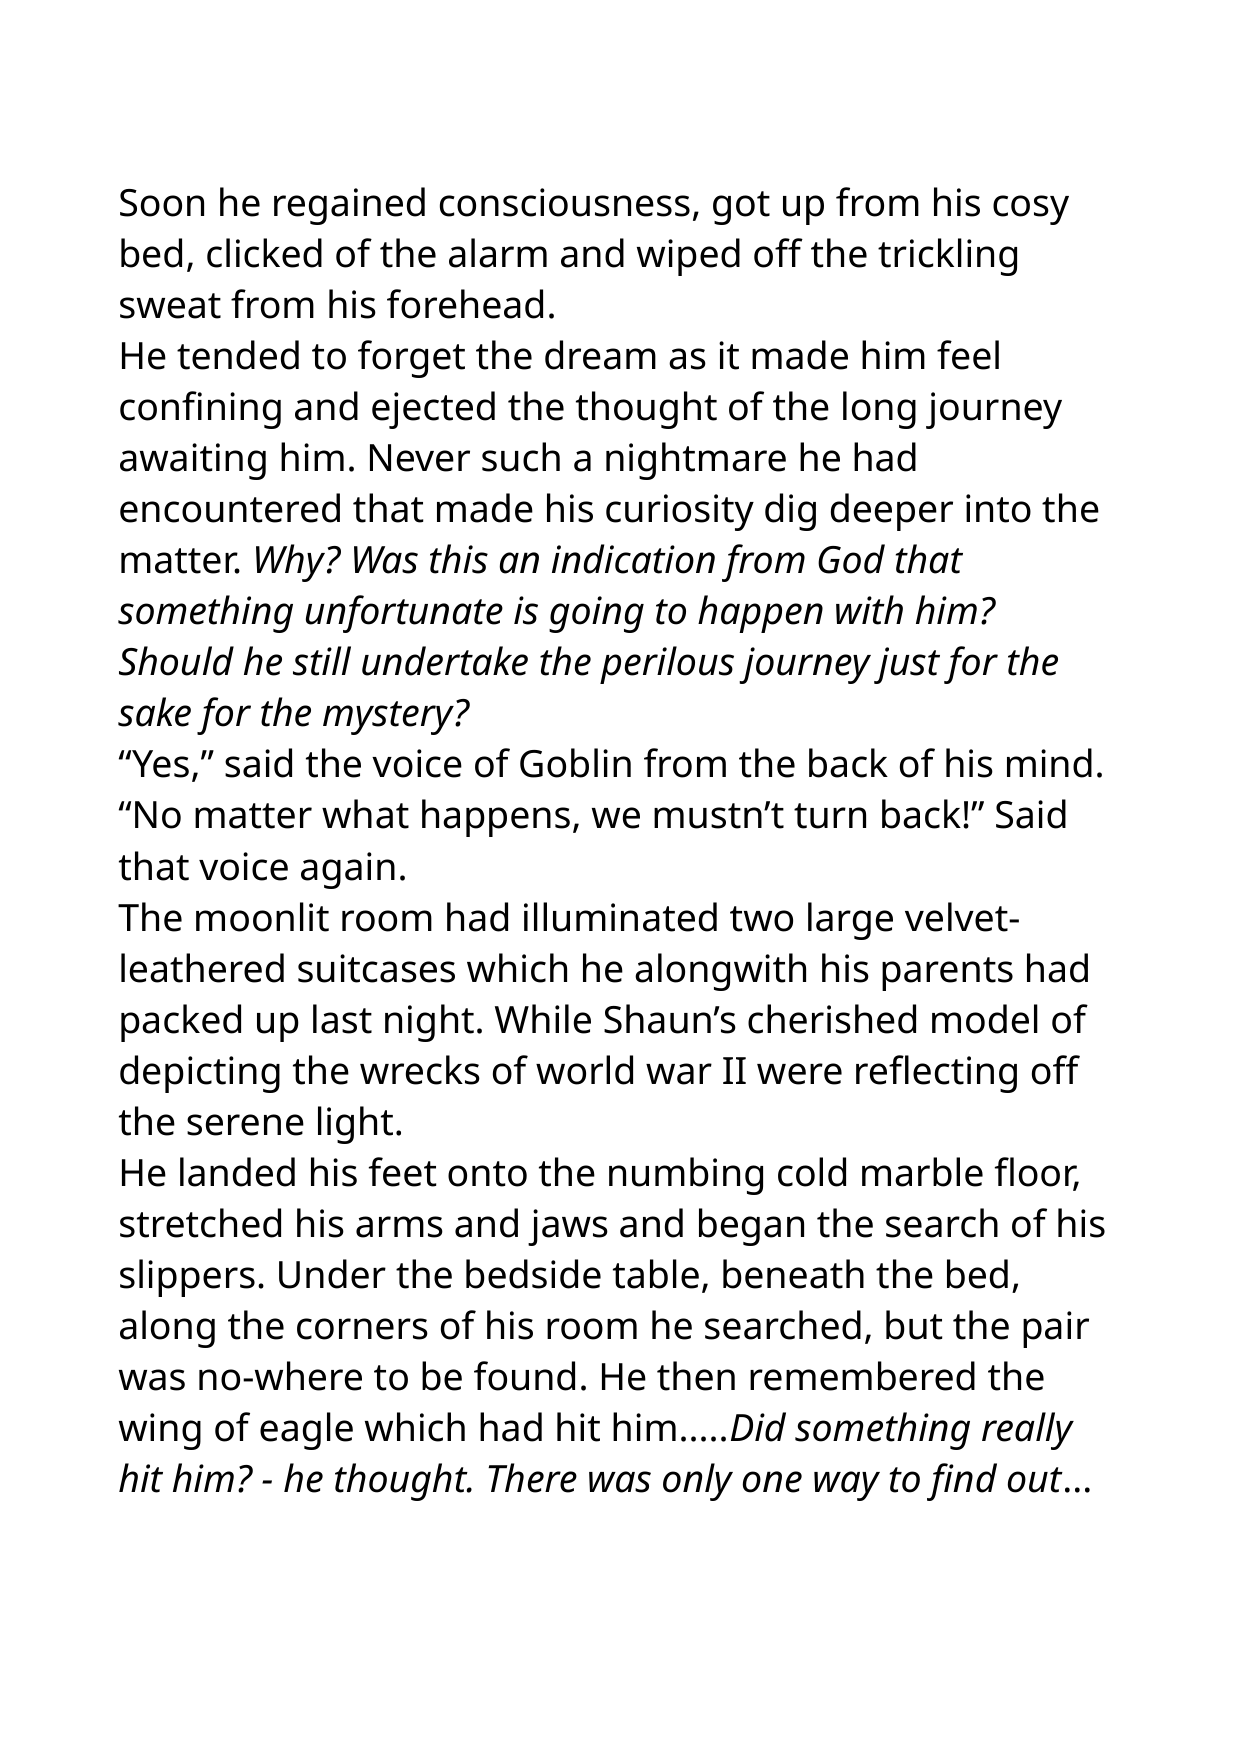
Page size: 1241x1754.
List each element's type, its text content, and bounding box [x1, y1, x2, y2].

text He tended to forget the dream as it made him feel confining and ejected the thought of the long journey awaiting him. Never such a nightmare he had encountered that made his curiosity dig deeper into the matter. Why? Was this an indication from God that something unfortunate is going to happen with him? Should he still undertake the perilous journey just for the sake for the mystery? [118, 329, 1122, 738]
text The moonlit room had illuminated two large velvet-leathered suitcases which he alongwith his parents had packed up last night. While Shaun’s cherished model of depicting the wrecks of world war II were reflecting off the serene light. [118, 891, 1122, 1146]
text He landed his feet onto the numbing cold marble floor, stretched his arms and jaws and began the search of his slippers. Under the bedside table, beneath the bed, along the corners of his room he searched, but the pair was no-where to be found. He then remembered the wing of eagle which had hit him.....Did something really hit him? - he thought. There was only one way to find out... [118, 1146, 1122, 1503]
text “Yes,” said the voice of Goblin from the back of his mind. [118, 738, 1122, 789]
text “No matter what happens, we mustn’t turn back!” Said that voice again. [118, 789, 1122, 891]
text Soon he regained consciousness, got up from his cosy bed, clicked of the alarm and wiped off the trickling sweat from his forehead. [118, 176, 1122, 329]
